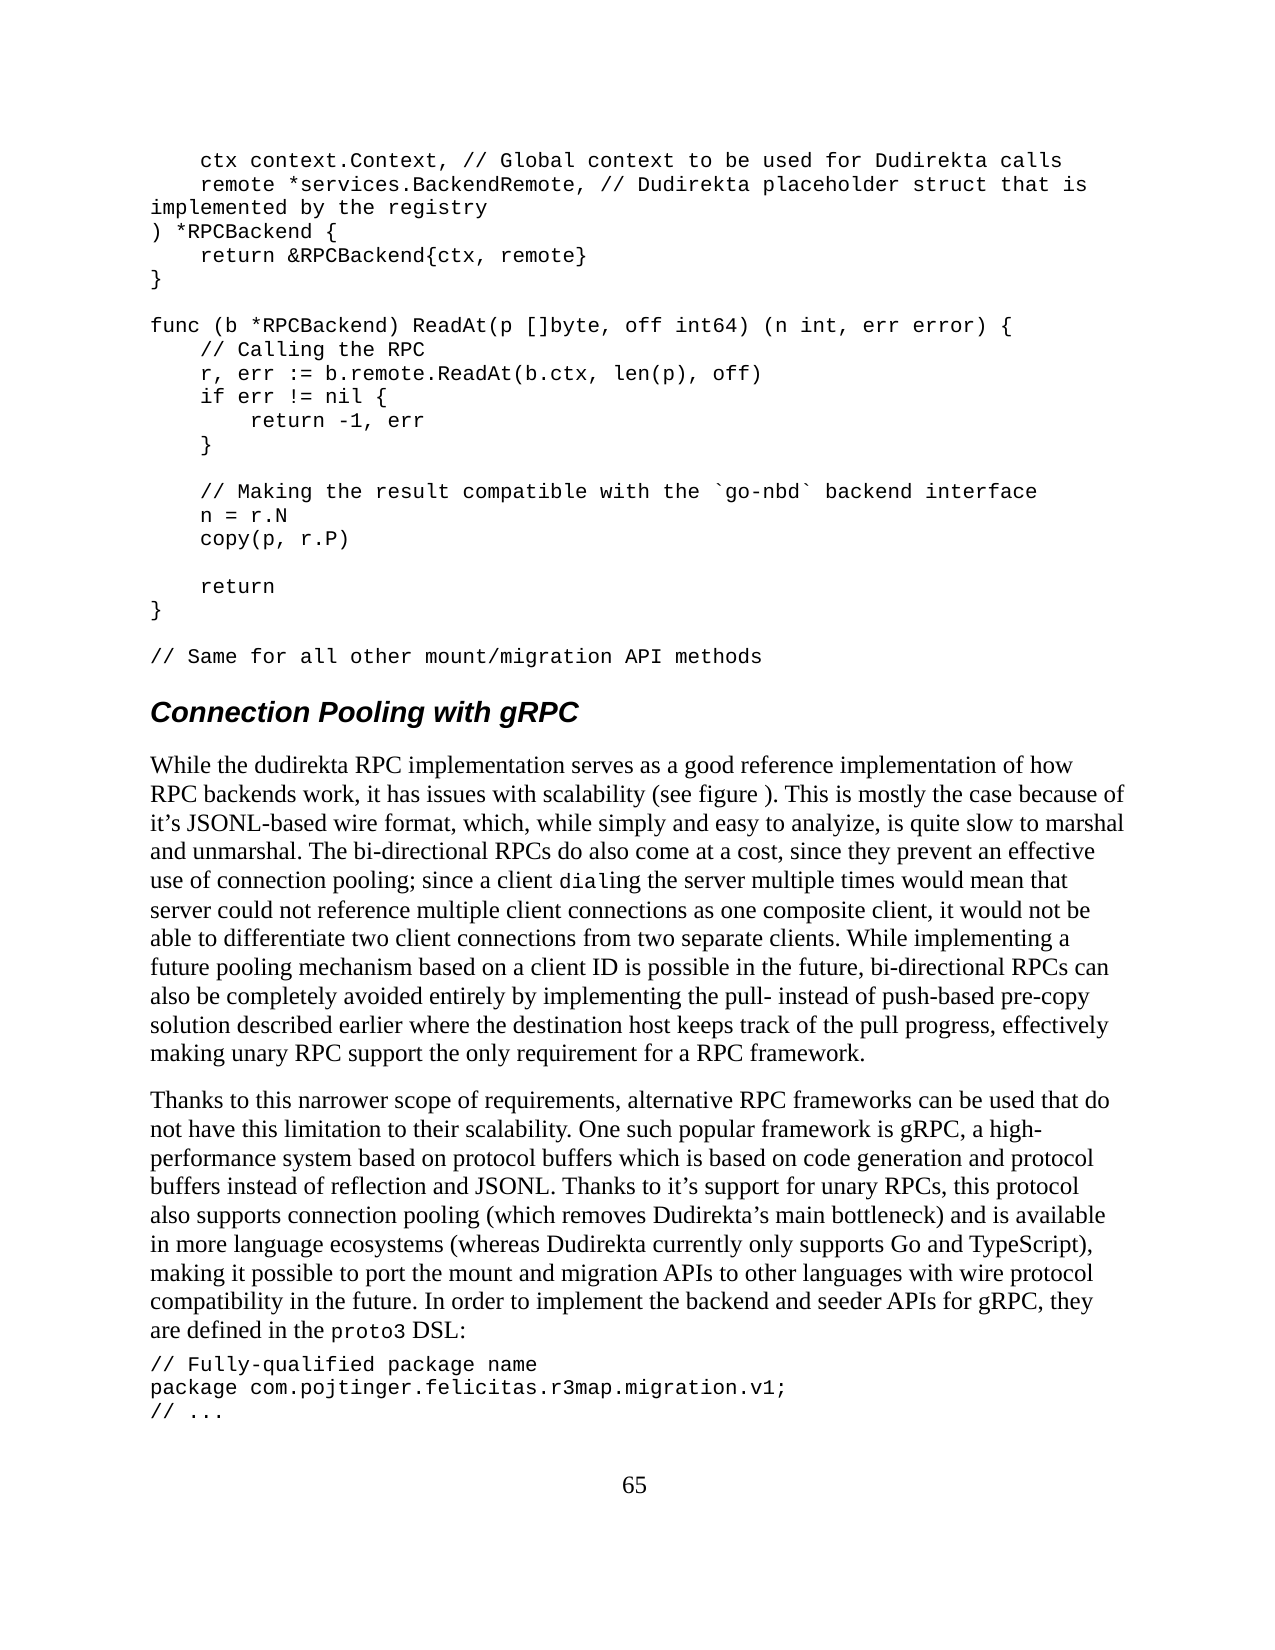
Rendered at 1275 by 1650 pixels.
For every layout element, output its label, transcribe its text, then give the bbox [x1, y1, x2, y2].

text remote *services.BackendRemote, // Dudirekta placeholder struct that is implemented by the registry [150, 174, 1125, 221]
text Thanks to this narrower scope of requirements, alternative RPC frameworks can be used that do not have this limitation to their scalability. One such popular framework is gRPC, a high-performance system based on protocol buffers which is based on code generation and protocol buffers instead of reflection and JSONL. Thanks to it’s support for unary RPCs, this protocol also supports connection pooling (which removes Dudirekta’s main bottleneck) and is available in more language ecosystems (whereas Dudirekta currently only supports Go and TypeScript), making it possible to port the mount and migration APIs to other languages with wire protocol compatibility in the future. In order to implement the backend and seeder APIs for gRPC, they are defined in the proto3 DSL: [150, 1085, 1125, 1345]
text // Calling the RPC [150, 339, 1125, 363]
text if err != nil { [150, 386, 1125, 410]
text } [150, 268, 1125, 292]
text } [150, 434, 1125, 457]
text func (b *RPCBackend) ReadAt(p []byte, off int64) (n int, err error) { [150, 316, 1125, 339]
text While the dudirekta RPC implementation serves as a good reference implementation of how RPC backends work, it has issues with scalability (see figure ). This is mostly the case because of it’s JSONL-based wire format, which, while simply and easy to analyize, is quite slow to marshal and unmarshal. The bi-directional RPCs do also come at a cost, since they prevent an effective use of connection pooling; since a client dialing the server multiple times would mean that server could not reference multiple client connections as one composite client, it would not be able to differentiate two client connections from two separate clients. While implementing a future pooling mechanism based on a client ID is possible in the future, bi-directional RPCs can also be completely avoided entirely by implementing the pull- instead of push-based pre-copy solution described earlier where the destination host keeps track of the pull progress, effectively making unary RPC support the only requirement for a RPC framework. [150, 750, 1125, 1067]
text package com.pojtinger.felicitas.r3map.migration.v1; [150, 1377, 1125, 1401]
text // Same for all other mount/migration API methods [150, 647, 1125, 670]
text n = r.N [150, 505, 1125, 528]
text // Fully-qualified package name [150, 1354, 1125, 1377]
text return [150, 576, 1125, 599]
text } [150, 599, 1125, 623]
text ) *RPCBackend { [150, 221, 1125, 244]
text return &RPCBackend{ctx, remote} [150, 244, 1125, 268]
subtitle Connection Pooling with gRPC [150, 695, 1125, 729]
text copy(p, r.P) [150, 528, 1125, 552]
text r, err := b.remote.ReadAt(b.ctx, len(p), off) [150, 363, 1125, 386]
text return -1, err [150, 410, 1125, 434]
text // Making the result compatible with the `go-nbd` backend interface [150, 481, 1125, 505]
text ctx context.Context, // Global context to be used for Dudirekta calls [150, 150, 1125, 174]
text // ... [150, 1401, 1125, 1425]
